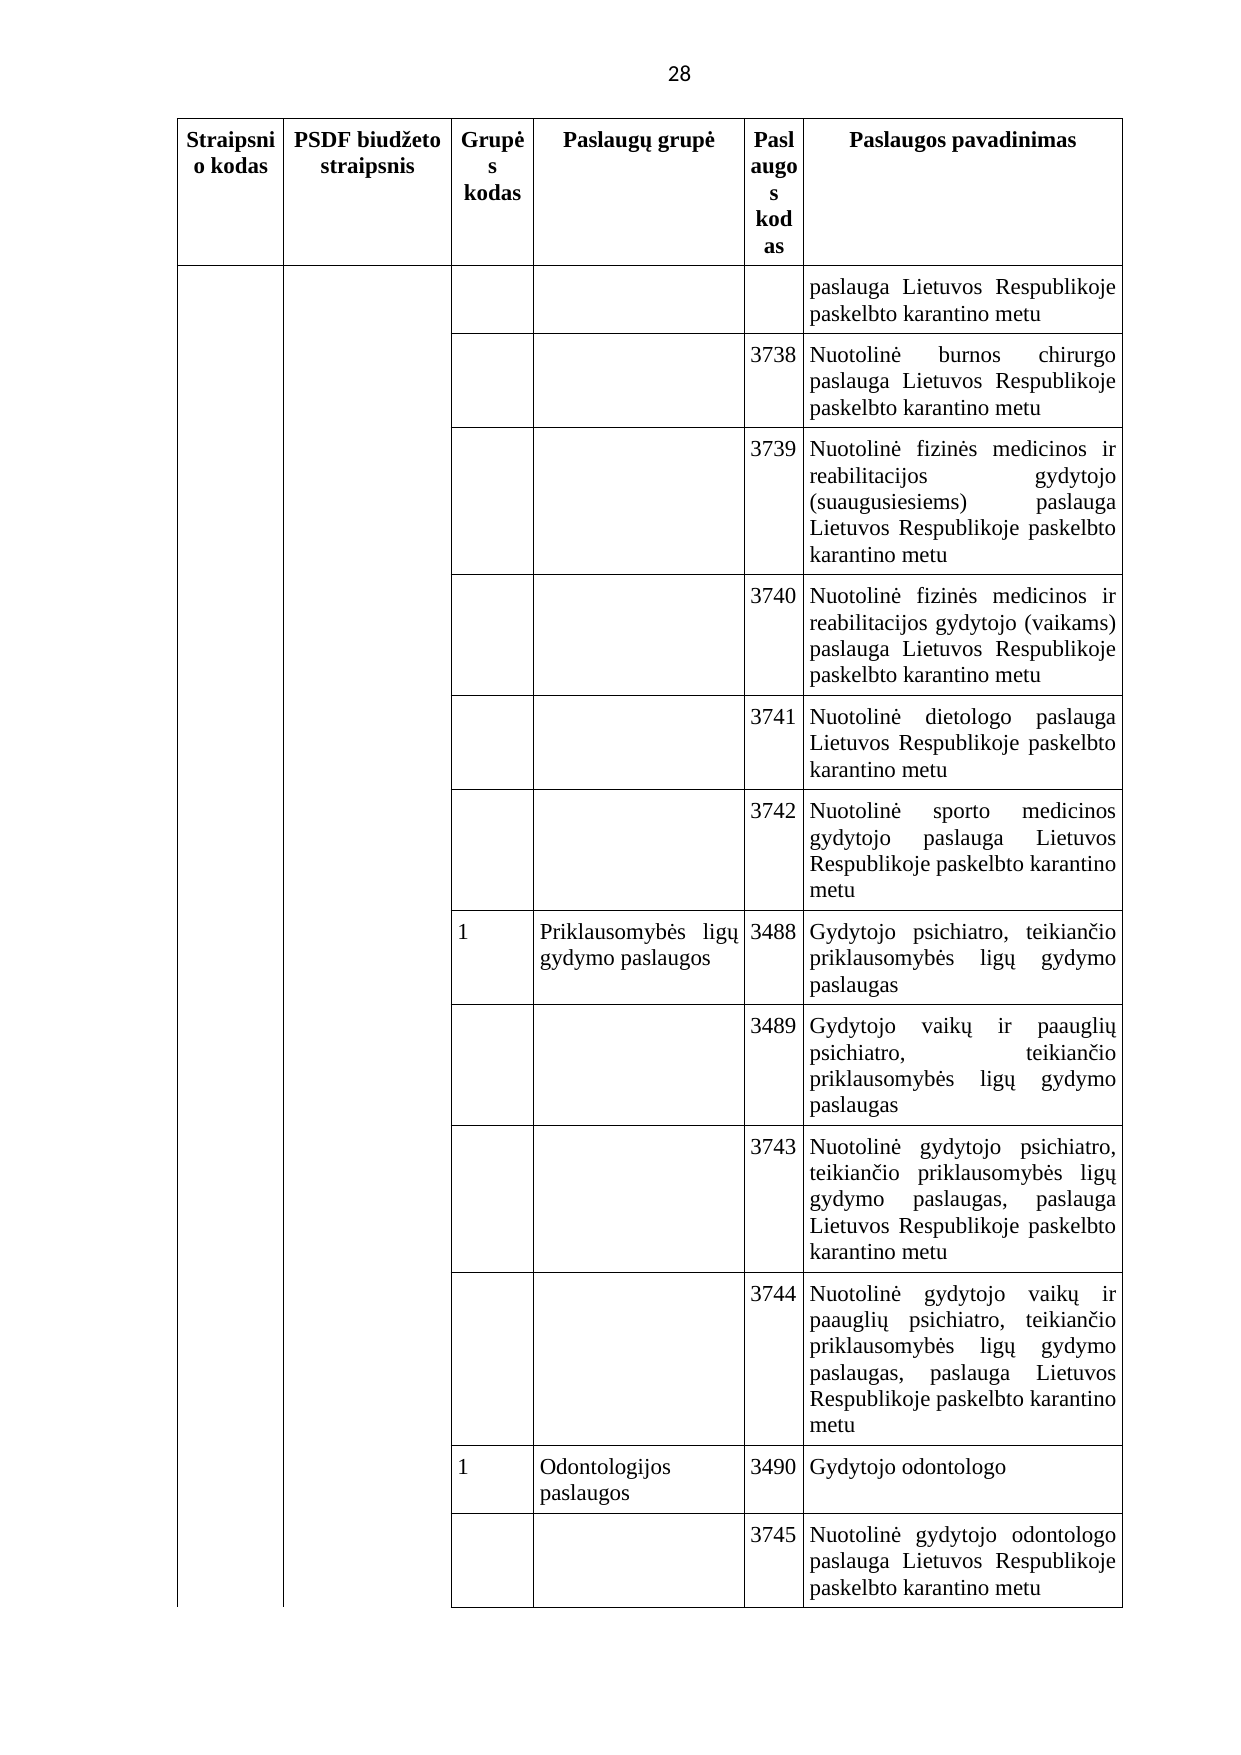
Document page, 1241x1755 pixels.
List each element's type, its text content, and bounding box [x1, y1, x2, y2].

table_cell [534, 266, 744, 333]
table_cell 3738 [745, 334, 803, 427]
table_cell 1 [452, 911, 533, 1004]
table_cell [284, 574, 451, 695]
table_cell [284, 427, 451, 574]
table_header Straipsnio kodas [178, 119, 283, 265]
table_cell 3488 [745, 911, 803, 1004]
table_cell [534, 575, 744, 695]
table_cell Nuotolinė dietologo paslauga Lietuvos Respublikoje paskelbto karantino metu [804, 696, 1122, 789]
table_cell [284, 1513, 451, 1607]
table_header Paslaugų grupė [534, 119, 744, 265]
table_cell [178, 1445, 283, 1513]
table_cell Priklausomybės ligų gydymo paslaugos [534, 911, 744, 1004]
table_cell 3744 [745, 1273, 803, 1445]
table_cell [284, 266, 451, 333]
table_cell [178, 910, 283, 1004]
table_cell Nuotolinė gydytojo psichiatro, teikiančio priklausomybės ligų gydymo paslaugas, paslauga Lietuvos Respublikoje paskelbto karantino metu [804, 1126, 1122, 1272]
table_cell Gydytojo vaikų ir paauglių psichiatro, teikiančio priklausomybės ligų gydymo paslaugas [804, 1005, 1122, 1125]
table_cell [534, 1126, 744, 1272]
table_cell [452, 1273, 533, 1445]
table_cell [178, 1272, 283, 1445]
table_cell Nuotolinė sporto medicinos gydytojo paslauga Lietuvos Respublikoje paskelbto karantino metu [804, 790, 1122, 910]
table_cell 3745 [745, 1514, 803, 1607]
table_cell [284, 1004, 451, 1125]
table_cell Nuotolinė gydytojo vaikų ir paauglių psichiatro, teikiančio priklausomybės ligų gydymo paslaugas, paslauga Lietuvos Respublikoje paskelbto karantino metu [804, 1273, 1122, 1445]
table_cell 3743 [745, 1126, 803, 1272]
table_cell [452, 696, 533, 789]
table_cell [452, 266, 533, 333]
table_cell [534, 790, 744, 910]
table_cell [178, 427, 283, 574]
table_cell [284, 333, 451, 427]
table_cell [284, 695, 451, 789]
table_cell [452, 1126, 533, 1272]
table_cell [745, 266, 803, 333]
table_cell 3742 [745, 790, 803, 910]
table_cell 3741 [745, 696, 803, 789]
table_cell paslauga Lietuvos Respublikoje paskelbto karantino metu [804, 266, 1122, 333]
table_header PSDF biudžeto straipsnis [284, 119, 451, 265]
table_cell Gydytojo psichiatro, teikiančio priklausomybės ligų gydymo paslaugas [804, 911, 1122, 1004]
table_cell [452, 334, 533, 427]
table_cell [452, 1514, 533, 1607]
table_cell [178, 266, 283, 333]
table_cell [534, 1005, 744, 1125]
table_cell [534, 1514, 744, 1607]
table_cell [452, 428, 533, 574]
table_cell [452, 1005, 533, 1125]
table_cell [284, 1272, 451, 1445]
table_cell [534, 1273, 744, 1445]
table_cell [178, 1004, 283, 1125]
table_cell [284, 910, 451, 1004]
table_header Grupės kodas [452, 119, 533, 265]
table_cell Nuotolinė gydytojo odontologo paslauga Lietuvos Respublikoje paskelbto karantino metu [804, 1514, 1122, 1607]
table_cell 3489 [745, 1005, 803, 1125]
table_cell [178, 1125, 283, 1272]
table_cell 3740 [745, 575, 803, 695]
table_cell [284, 1125, 451, 1272]
table_cell Gydytojo odontologo [804, 1446, 1122, 1513]
table_cell 3739 [745, 428, 803, 574]
table_cell [178, 789, 283, 910]
table_cell Nuotolinė fizinės medicinos ir reabilitacijos gydytojo (vaikams) paslauga Lietuvos Respublikoje paskelbto karantino metu [804, 575, 1122, 695]
table_cell Odontologijos paslaugos [534, 1446, 744, 1513]
table_cell [178, 1513, 283, 1607]
table_cell Nuotolinė burnos chirurgo paslauga Lietuvos Respublikoje paskelbto karantino metu [804, 334, 1122, 427]
table_cell 3490 [745, 1446, 803, 1513]
table_cell [452, 790, 533, 910]
table_cell 1 [452, 1446, 533, 1513]
table_cell [534, 428, 744, 574]
table_cell [284, 1445, 451, 1513]
table_cell [534, 334, 744, 427]
table_header Paslaugos pavadinimas [804, 119, 1122, 265]
table_cell [452, 575, 533, 695]
table_cell Nuotolinė fizinės medicinos ir reabilitacijos gydytojo (suaugusiesiems) paslauga Lietuvos Respublikoje paskelbto karantino metu [804, 428, 1122, 574]
table_cell [178, 695, 283, 789]
table_header Paslaugos kodas [745, 119, 803, 265]
table_cell [178, 574, 283, 695]
table_cell [178, 333, 283, 427]
table_cell [284, 789, 451, 910]
table_cell [534, 696, 744, 789]
